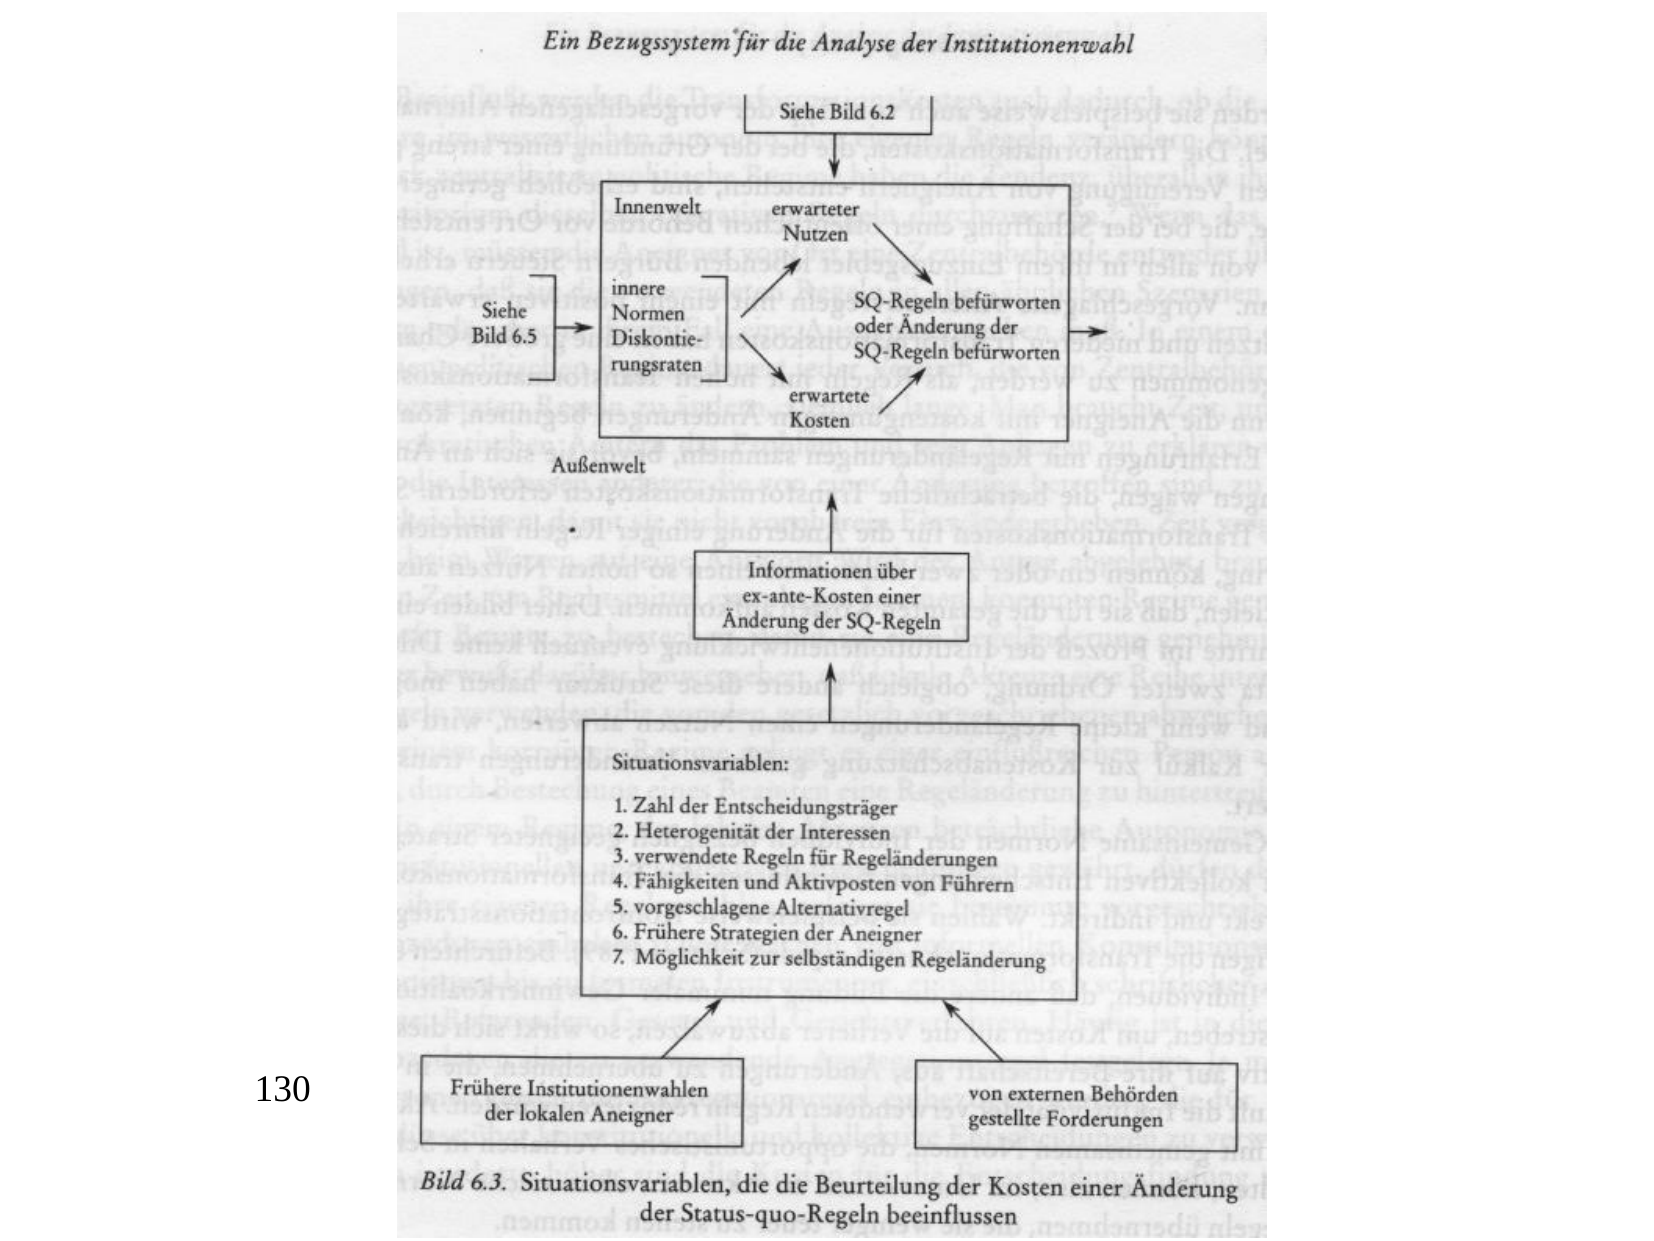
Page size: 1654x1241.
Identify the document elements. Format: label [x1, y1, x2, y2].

picture [397, 12, 1267, 1238]
text_box [126, 1060, 440, 1131]
